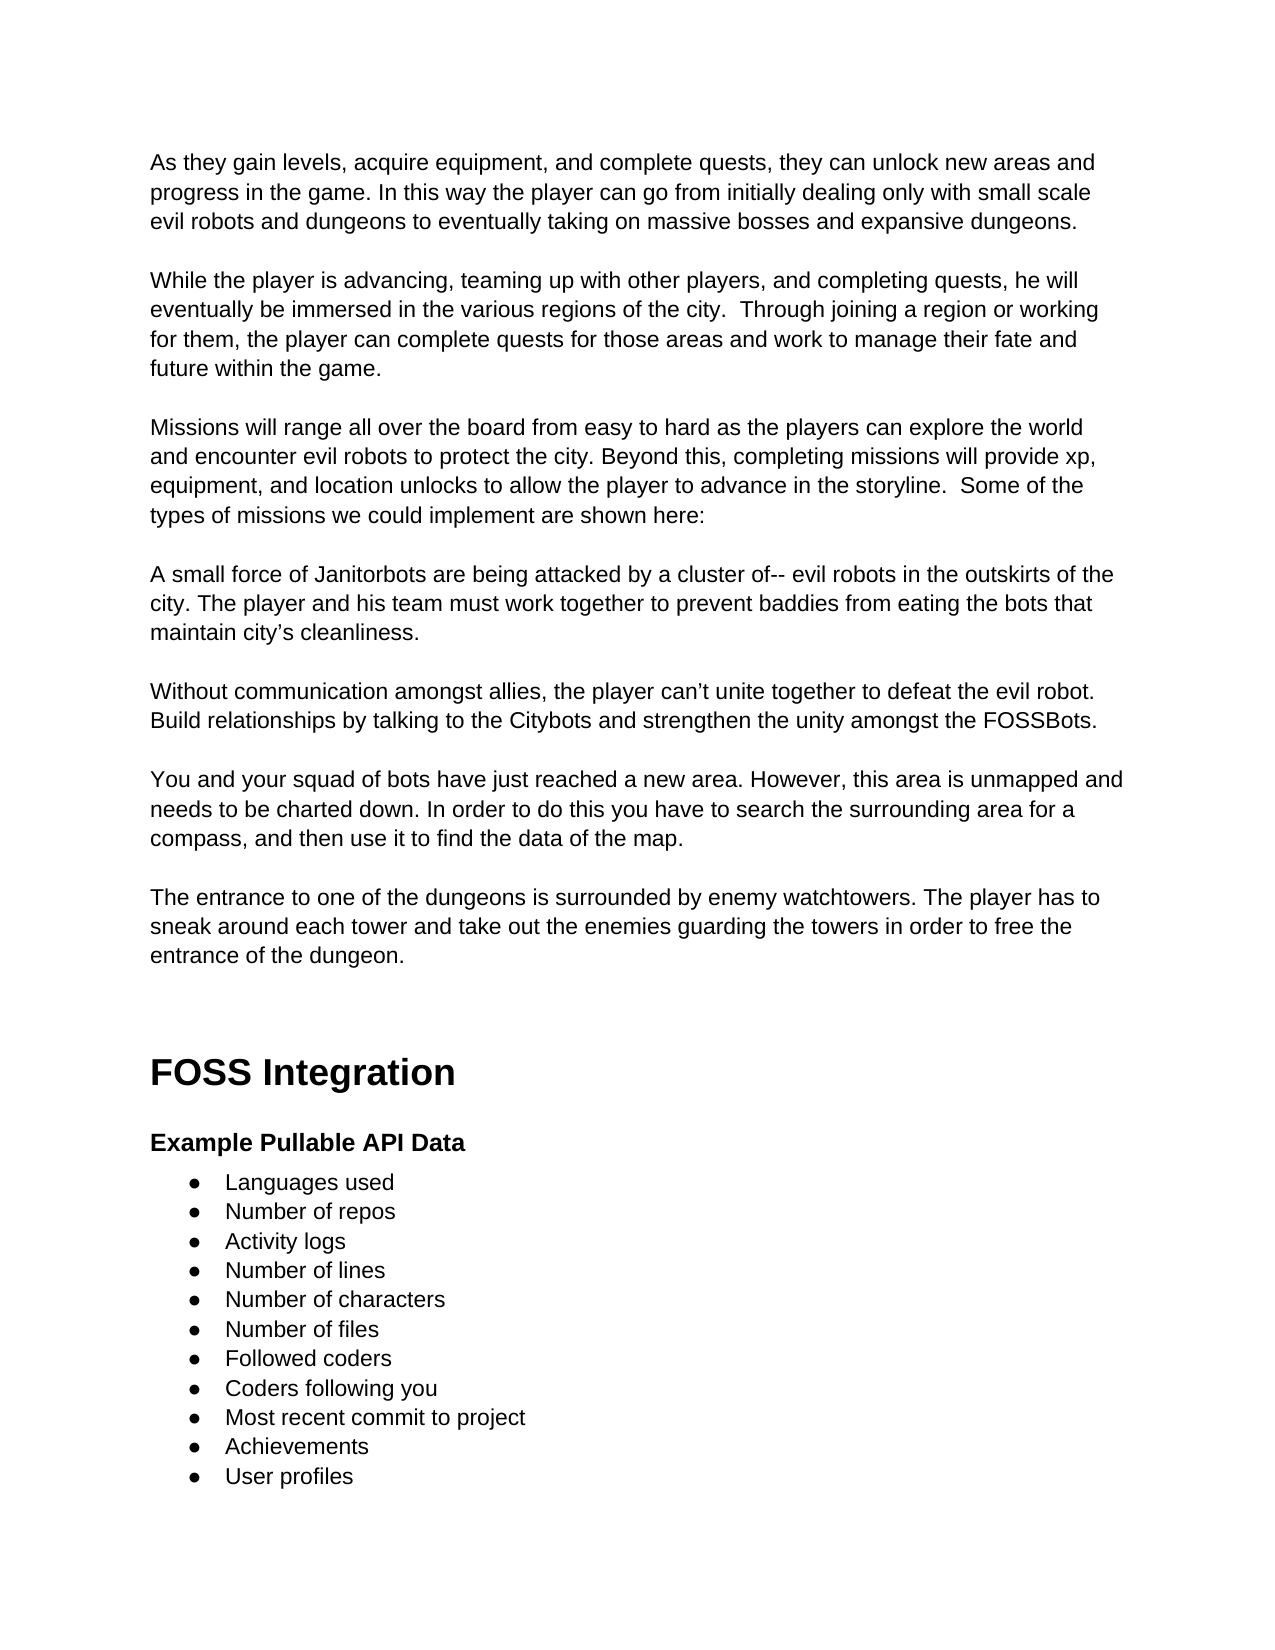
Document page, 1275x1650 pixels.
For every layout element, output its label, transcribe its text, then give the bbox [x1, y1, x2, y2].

subtitle Example Pullable API Data [150, 1129, 1125, 1157]
list Languages used [187, 1169, 1125, 1195]
list Number of repos [187, 1199, 1125, 1224]
text As they gain levels, acquire equipment, and complete quests, they can unlock new areas and progress in the game. In this way the player can go from initially dealing only with small scale evil robots and dungeons to eventually taking on massive bosses and expansive dungeons. [150, 150, 1125, 234]
text While the player is advancing, teaming up with other players, and completing quests, he will eventually be immersed in the various regions of the city. Through joining a region or working for them, the player can complete quests for those areas and work to manage their fate and future within the game. [150, 267, 1125, 381]
list Number of characters [187, 1287, 1125, 1313]
list Most recent commit to project [187, 1404, 1125, 1430]
list Achievements [187, 1434, 1125, 1459]
list Coders following you [187, 1375, 1125, 1401]
text You and your squad of bots have just reached a new area. However, this area is unmapped and needs to be charted down. In order to do this you have to search the surrounding area for a compass, and then use it to find the data of the map. [150, 767, 1125, 851]
text Missions will range all over the board from easy to hard as the players can explore the world and encounter evil robots to protect the city. Beyond this, completing missions will provide xp, equipment, and location unlocks to allow the player to advance in the storyline. Some of the types of missions we could implement are shown here: [150, 414, 1125, 528]
list Number of files [187, 1316, 1125, 1342]
subtitle FOSS Integration [150, 1052, 1125, 1094]
text Without communication amongst allies, the player can’t unite together to defeat the evil robot. Build relationships by talking to the Citybots and strengthen the unity amongst the FOSSBots. [150, 679, 1125, 734]
list User profiles [187, 1463, 1125, 1489]
list Activity logs [187, 1228, 1125, 1254]
text The entrance to one of the dungeons is surrounded by enemy watchtowers. The player has to sneak around each tower and take out the enemies guarding the towers in order to free the entrance of the dungeon. [150, 884, 1125, 969]
text A small force of Janitorbots are being attacked by a cluster of-- evil robots in the outskirts of the city. The player and his team must work together to prevent baddies from eating the bots that maintain city’s cleanliness. [150, 561, 1125, 646]
list Followed coders [187, 1346, 1125, 1371]
list Number of lines [187, 1258, 1125, 1283]
